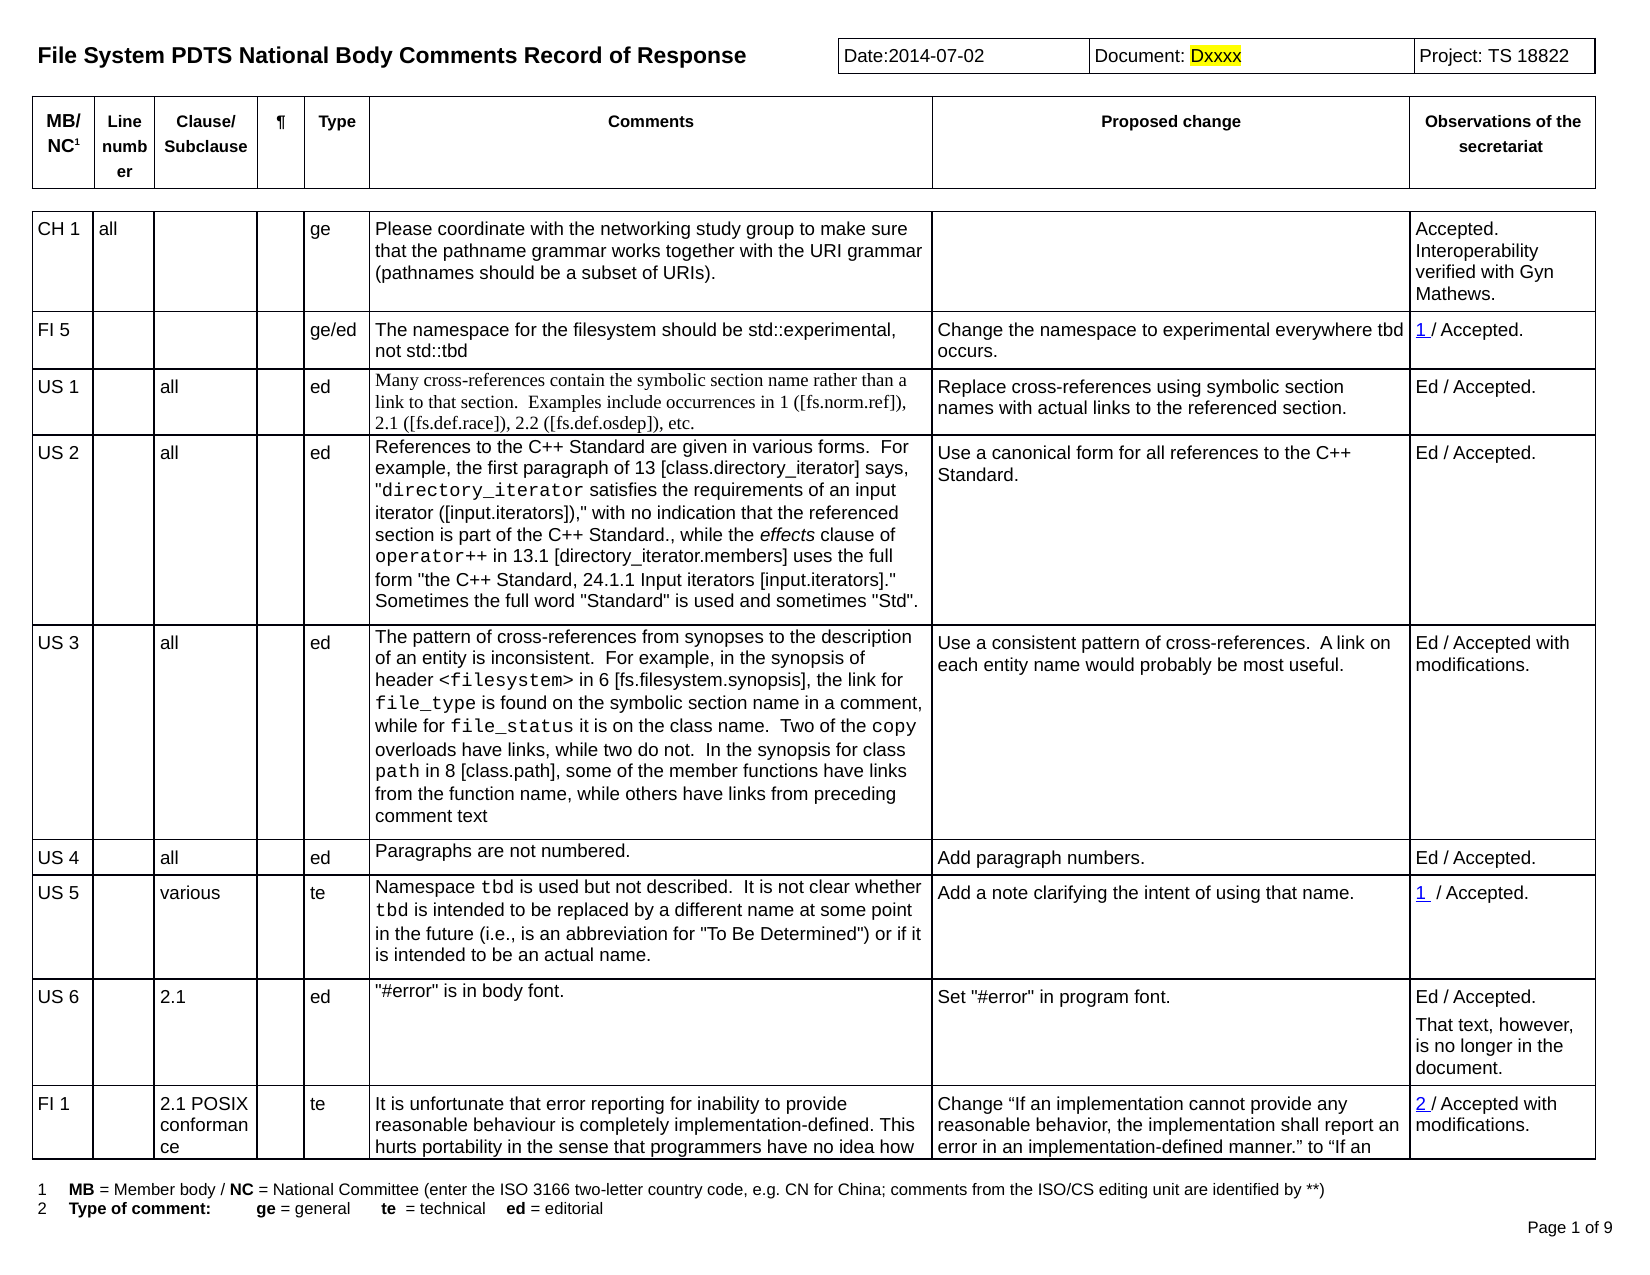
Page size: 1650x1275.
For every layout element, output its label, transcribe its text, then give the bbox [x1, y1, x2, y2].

table_cell 2 / Accepted with modifications. [1411, 1086, 1595, 1158]
table_cell [258, 876, 303, 978]
table_cell FI 1 [33, 1086, 92, 1158]
table_cell [258, 370, 303, 434]
table_cell 2.1 POSIX conformance [155, 1086, 256, 1158]
table_cell The namespace for the filesystem should be std::experimental, not std::tbd [370, 312, 931, 368]
table_cell Ed / Accepted with modifications. [1411, 626, 1595, 839]
table_cell Add paragraph numbers. [933, 840, 1409, 874]
table_cell [155, 312, 256, 368]
table_cell Ed / Accepted. [1411, 370, 1595, 434]
table_cell [258, 436, 303, 624]
table_cell all [155, 370, 256, 434]
table_cell [258, 1086, 303, 1158]
table_cell [258, 980, 303, 1084]
table_cell various [155, 876, 256, 978]
table_cell US 4 [33, 840, 92, 874]
table_cell Paragraphs are not numbered. [370, 840, 931, 874]
table_cell Ed / Accepted. [1411, 436, 1595, 624]
table_cell Change “If an implementation cannot provide any reasonable behavior, the implementation shall report an error in an implementation-defined manner.” to “If an [933, 1086, 1409, 1158]
table_cell ed [305, 626, 369, 839]
table_cell te [305, 876, 369, 978]
table_header Please coordinate with the networking study group to make sure that the pathname grammar works together with the URI grammar (pathnames should be a subset of URIs). [370, 212, 931, 311]
table_cell ed [305, 840, 369, 874]
table_cell [94, 436, 153, 624]
table_cell Use a canonical form for all references to the C++ Standard. [933, 436, 1409, 624]
table_cell [94, 312, 153, 368]
table_header [933, 212, 1409, 311]
table_cell [94, 1086, 153, 1158]
table_cell Ed / Accepted. That text, however, is no longer in the document. [1411, 980, 1595, 1084]
table_cell "#error" is in body font. [370, 980, 931, 1084]
table_cell FI 5 [33, 312, 92, 368]
table_cell [94, 876, 153, 978]
table_header CH 1 [33, 212, 92, 311]
table_cell ed [305, 370, 369, 434]
table_cell Ed / Accepted. [1411, 840, 1595, 874]
table_cell 2.1 [155, 980, 256, 1084]
table_cell [94, 370, 153, 434]
table_cell 1 / Accepted. [1411, 312, 1595, 368]
table_cell It is unfortunate that error reporting for inability to provide reasonable behaviour is completely implementation-defined. This hurts portability in the sense that programmers have no idea how [370, 1086, 931, 1158]
table_cell Use a consistent pattern of cross-references. A link on each entity name would probably be most useful. [933, 626, 1409, 839]
table_cell all [155, 436, 256, 624]
table_cell Change the namespace to experimental everywhere tbd occurs. [933, 312, 1409, 368]
table_cell ed [305, 980, 369, 1084]
table_cell 1 / Accepted. [1411, 876, 1595, 978]
table_cell Many cross-references contain the symbolic section name rather than a link to that section. Examples include occurrences in 1 ([fs.norm.ref]), 2.1 ([fs.def.race]), 2.2 ([fs.def.osdep]), etc. [370, 370, 931, 434]
table_cell US 6 [33, 980, 92, 1084]
table_header [155, 212, 256, 311]
table_cell Replace cross-references using symbolic section names with actual links to the referenced section. [933, 370, 1409, 434]
table_cell te [305, 1086, 369, 1158]
table_cell US 3 [33, 626, 92, 839]
table_cell US 1 [33, 370, 92, 434]
table_header all [94, 212, 153, 311]
table_header ge [305, 212, 369, 311]
table_cell [258, 626, 303, 839]
table_cell [94, 840, 153, 874]
table_header Accepted. Interoperability verified with Gyn Mathews. [1411, 212, 1595, 311]
table_cell [94, 626, 153, 839]
table_cell Namespace tbd is used but not described. It is not clear whether tbd is intended to be replaced by a different name at some point in the future (i.e., is an abbreviation for "To Be Determined") or if it is intended to be an actual name. [370, 876, 931, 978]
table_cell ge/ed [305, 312, 369, 368]
table_cell References to the C++ Standard are given in various forms. For example, the first paragraph of 13 [class.directory_iterator] says, "directory_iterator satisfies the requirements of an input iterator ([input.iterators])," with no indication that the referenced section is part of the C++ Standard., while the effects clause of operator++ in 13.1 [directory_iterator.members] uses the full form "the C++ Standard, 24.1.1 Input iterators [input.iterators]." Sometimes the full word "Standard" is used and sometimes "Std". [370, 436, 931, 624]
table_cell Set "#error" in program font. [933, 980, 1409, 1084]
table_cell [258, 840, 303, 874]
table_cell ed [305, 436, 369, 624]
table_cell all [155, 626, 256, 839]
table_cell [94, 980, 153, 1084]
table_cell Add a note clarifying the intent of using that name. [933, 876, 1409, 978]
table_header [258, 212, 303, 311]
table_cell The pattern of cross-references from synopses to the description of an entity is inconsistent. For example, in the synopsis of header <filesystem> in 6 [fs.filesystem.synopsis], the link for file_type is found on the symbolic section name in a comment, while for file_status it is on the class name. Two of the copy overloads have links, while two do not. In the synopsis for class path in 8 [class.path], some of the member functions have links from the function name, while others have links from preceding comment text [370, 626, 931, 839]
table_cell all [155, 840, 256, 874]
table_cell US 2 [33, 436, 92, 624]
table_cell [258, 312, 303, 368]
table_cell US 5 [33, 876, 92, 978]
